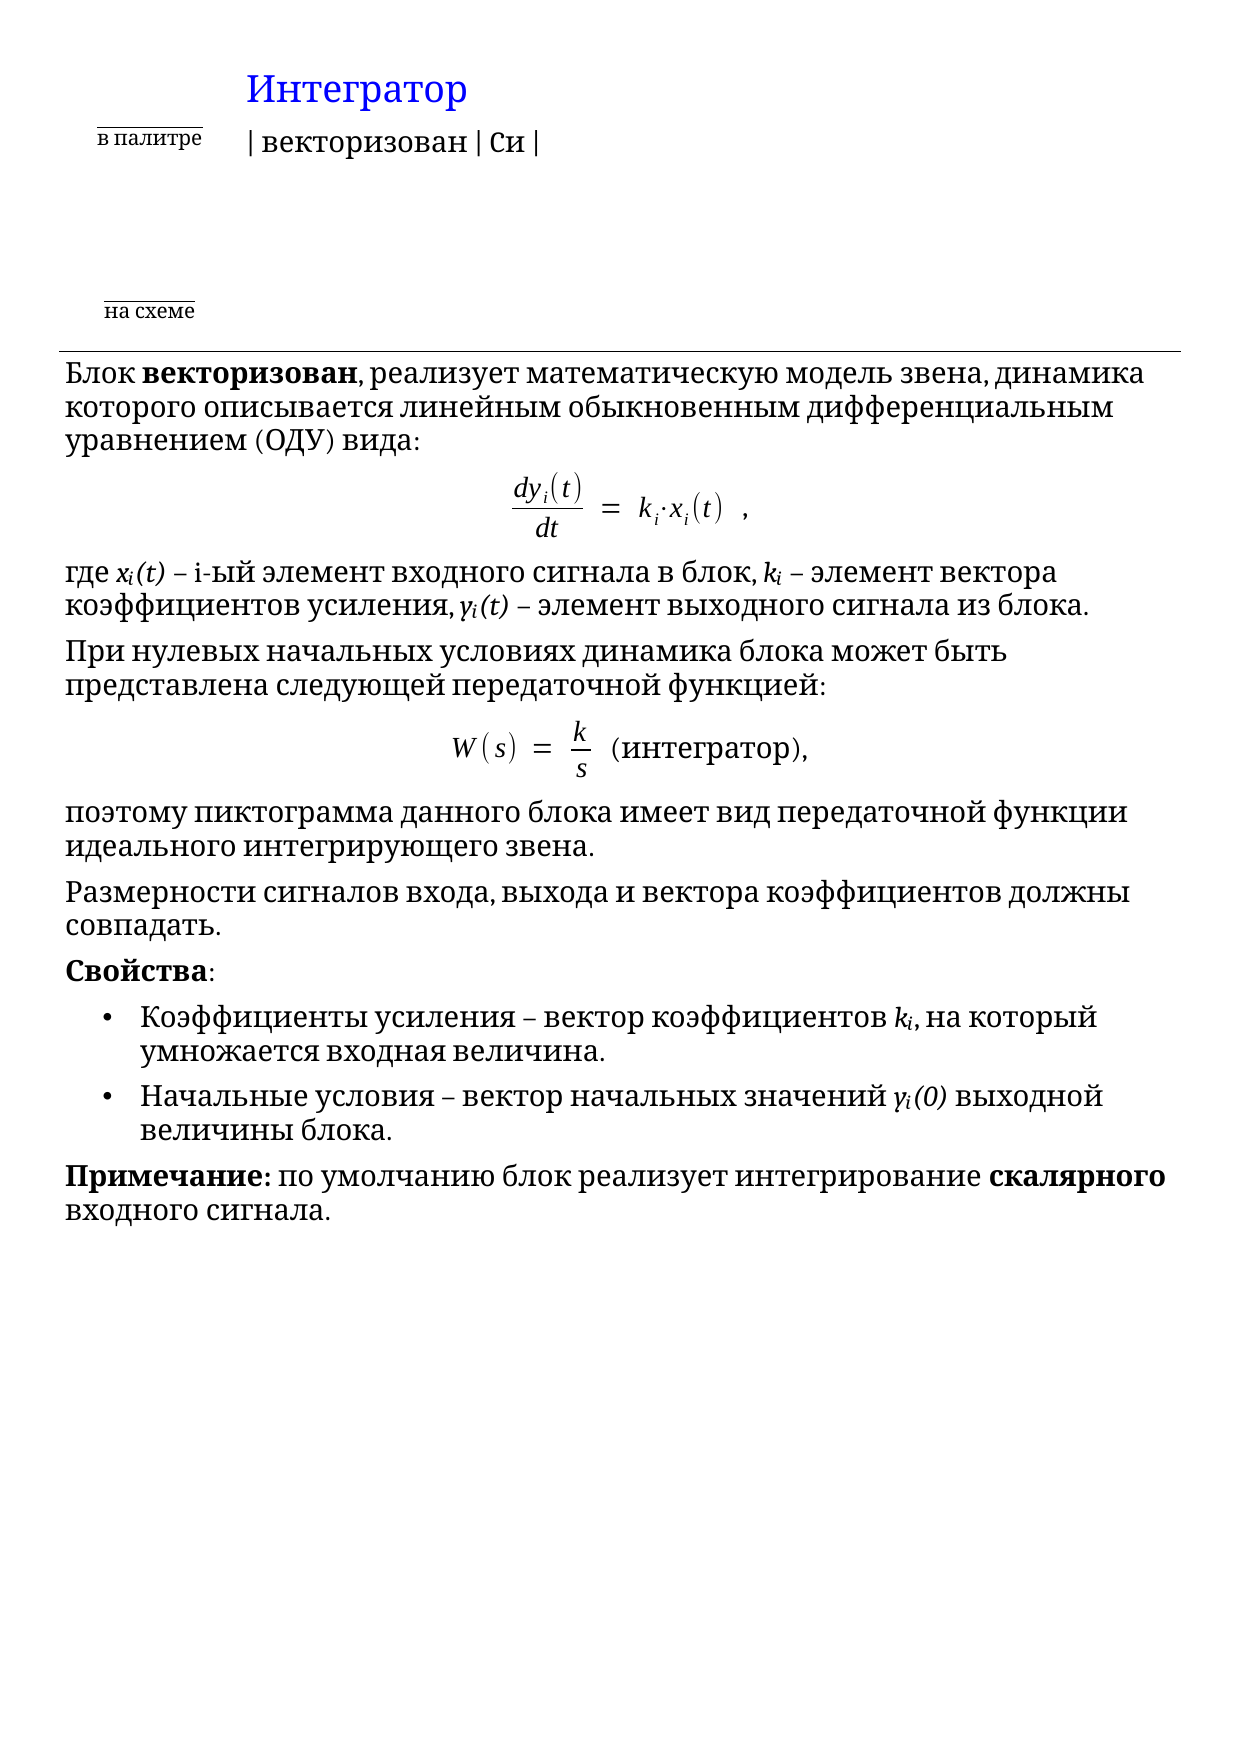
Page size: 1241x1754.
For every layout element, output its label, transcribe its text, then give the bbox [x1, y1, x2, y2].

table_cell на схеме [59, 294, 240, 351]
table_cell | векторизован | Cи | [240, 121, 1181, 178]
table_cell Блок векторизован, реализует математическую модель звена, динамика которого описывается линейным обыкновенным дифференциальным уравнением (ОДУ) вида: , где xᵢ(t) – i-ый элемент входного сигнала в блок, kᵢ – элемент вектора коэффициентов усиления, yᵢ(t) – элемент выходного сигнала из блока. При нулевых начальных условиях динамика блока может быть представлена следующей передаточной функцией: (интегратор), поэтому пиктограмма данного блока имеет вид передаточной функции идеального интегрирующего звена. Размерности сигналов входа, выхода и вектора коэффициентов должны совпадать. Свойства: Коэффициенты усиления – вектор коэффициентов kᵢ, на который умножается входная величина. Начальные условия – вектор начальных значений yᵢ(0) выходной величины блока. Примечание: по умолчанию блок реализует интегрирование скалярного входного сигнала. [59, 352, 1181, 1245]
table_header Интегратор [240, 59, 1181, 121]
table_cell [240, 294, 1181, 351]
table_cell в палитре [59, 121, 240, 178]
table_cell [240, 178, 1181, 294]
table_header [59, 59, 240, 121]
table_cell [59, 178, 240, 294]
